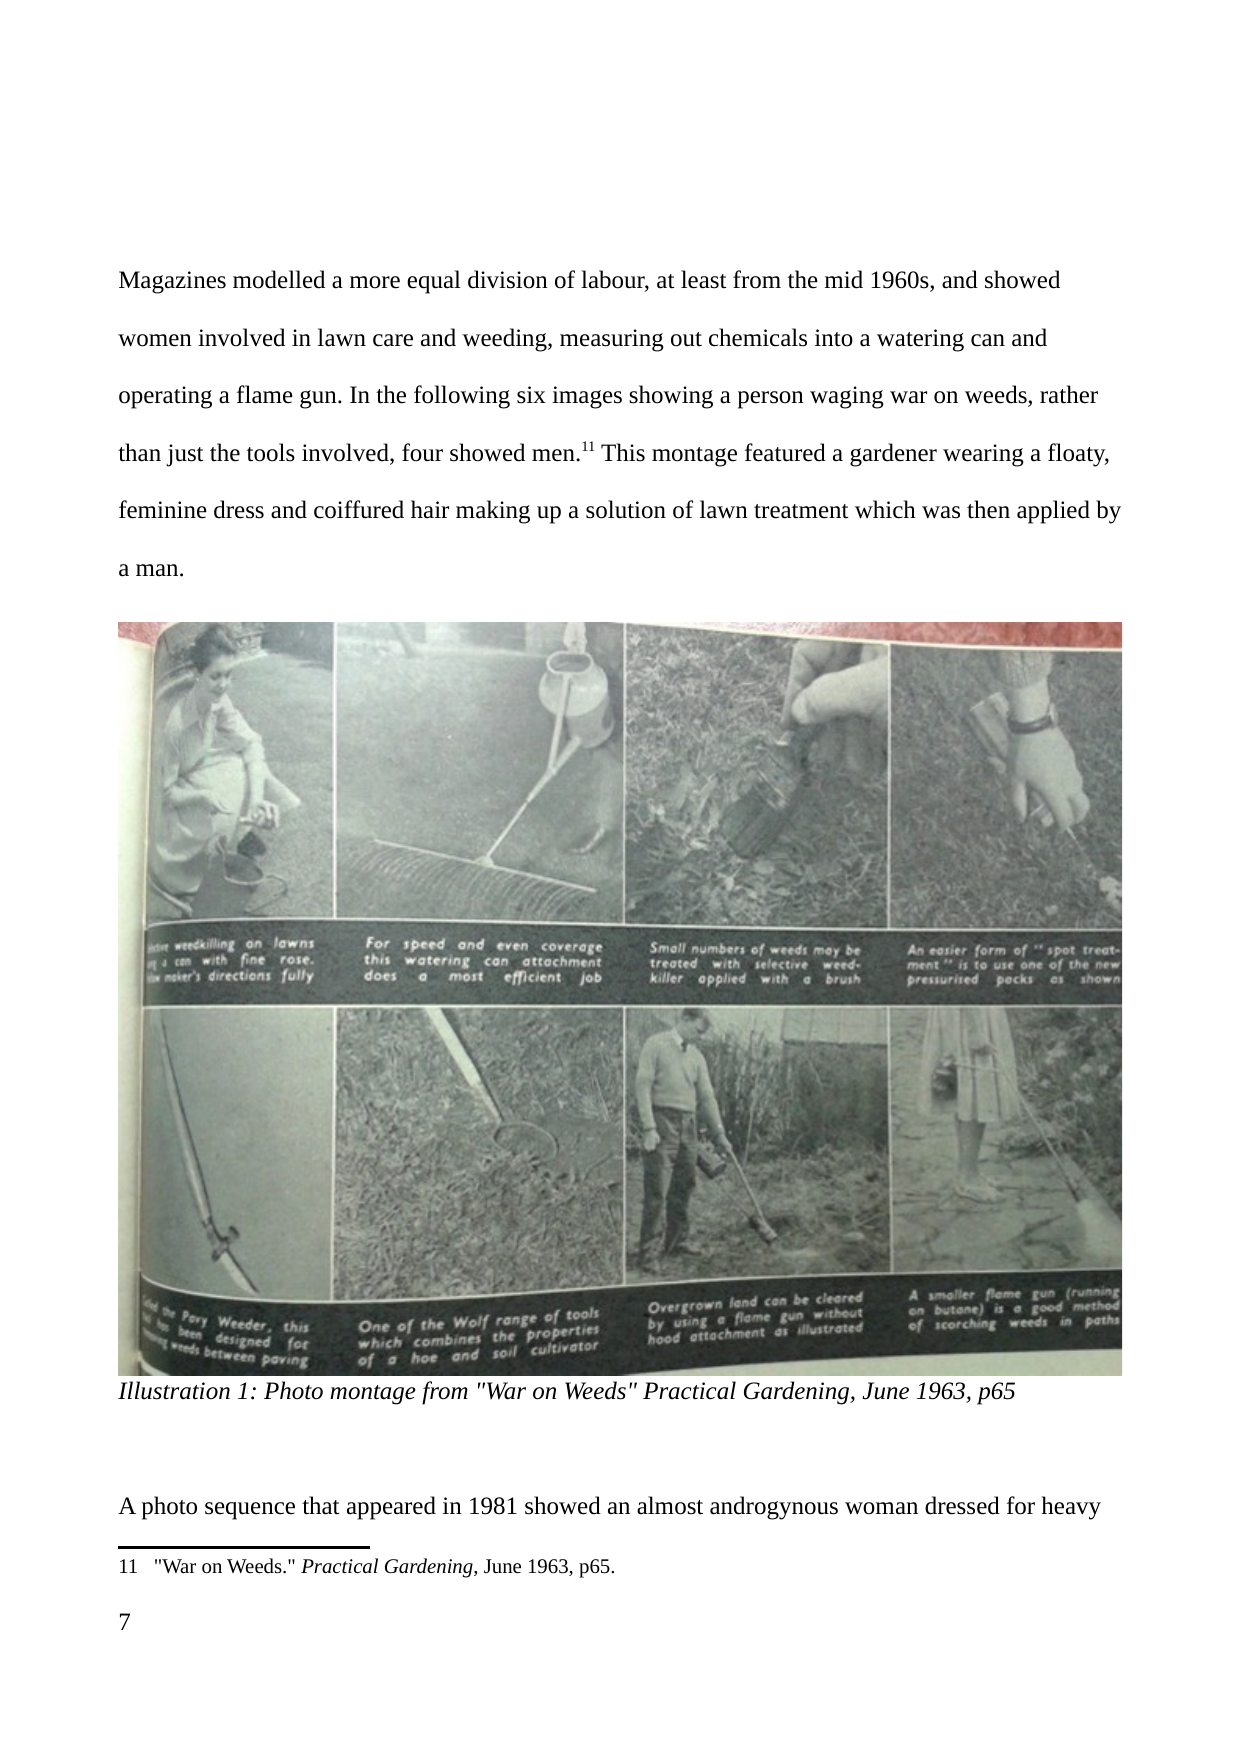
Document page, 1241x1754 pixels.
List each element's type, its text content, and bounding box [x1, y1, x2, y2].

text A photo sequence that appeared in 1981 showed an almost androgynous woman dressed for heavy [118, 1491, 1122, 1519]
text "War on Weeds." Practical Gardening, June 1963, p65. [118, 1553, 1122, 1578]
picture [118, 622, 1123, 1376]
text Magazines modelled a more equal division of labour, at least from the mid 1960s, and showed women involved in lawn care and weeding, measuring out chemicals into a watering can and operating a flame gun. In the following six images showing a person waging war on weeds, rather than just the tools involved, four showed men. This montage featured a gardener wearing a floaty, feminine dress and coiffured hair making up a solution of lawn treatment which was then applied by a man. [118, 265, 1122, 582]
text Illustration 1: Photo montage from "War on Weeds" Practical Gardening, June 1963, p65 [118, 1376, 1122, 1404]
